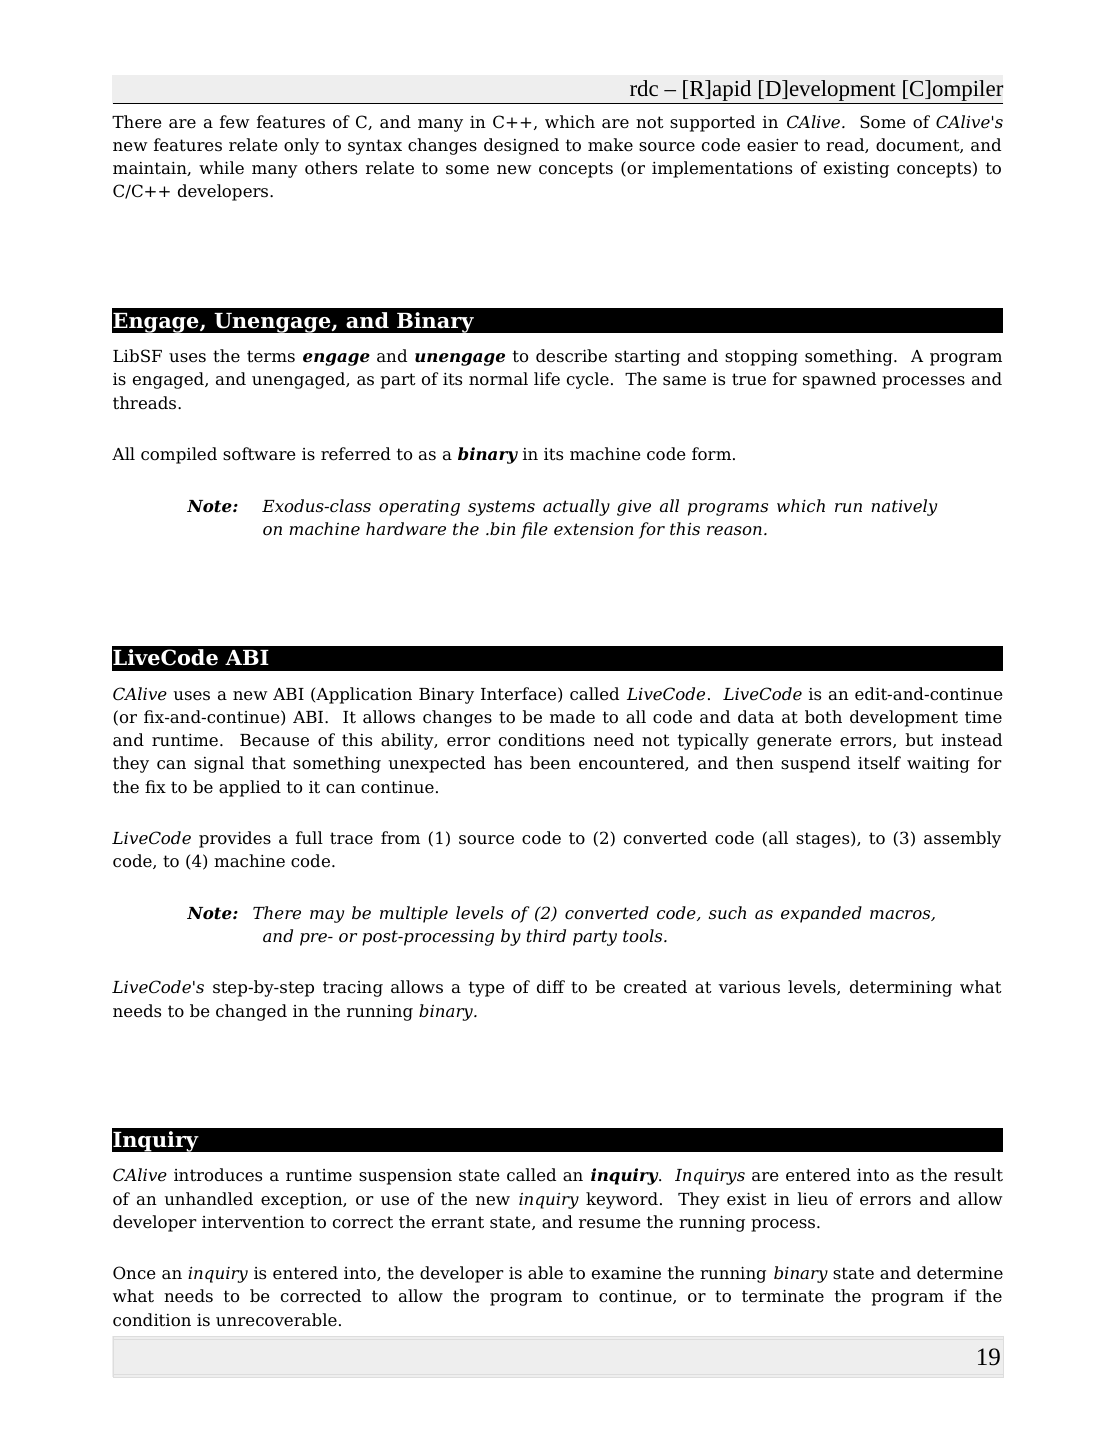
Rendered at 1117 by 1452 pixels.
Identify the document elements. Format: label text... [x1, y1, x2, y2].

subtitle LiveCode ABI [112, 646, 1003, 671]
text LiveCode provides a full trace from (1) source code to (2) converted code (all stages), to (3) assembly code, to (4) machine code. [112, 829, 1003, 871]
text Note: Exodus-class operating systems actually give all programs which run natively on machine hardware the .bin file extension for this reason. [187, 496, 938, 539]
text Once an inquiry is entered into, the developer is able to examine the running binary state and determine what needs to be corrected to allow the program to continue, or to terminate the program if the condition is unrecoverable. [112, 1264, 1003, 1330]
text There are a few features of C, and many in C++, which are not supported in CAlive. Some of CAlive's new features relate only to syntax changes designed to make source code easier to read, document, and maintain, while many others relate to some new concepts (or implementations of existing concepts) to C/C++ developers. [112, 112, 1003, 202]
subtitle Inquiry [112, 1128, 1003, 1152]
text LiveCode's step-by-step tracing allows a type of diff to be created at various levels, determining what needs to be changed in the running binary. [112, 978, 1003, 1021]
text CAlive uses a new ABI (Application Binary Interface) called LiveCode. LiveCode is an edit-and-continue (or fix-and-continue) ABI. It allows changes to be made to all code and data at both development time and runtime. Because of this ability, error conditions need not typically generate errors, but instead they can signal that something unexpected has been encountered, and then suspend itself waiting for the fix to be applied to it can continue. [112, 684, 1003, 797]
subtitle Engage, Unengage, and Binary [112, 308, 1003, 333]
text Note: There may be multiple levels of (2) converted code, such as expanded macros, and pre- or post-processing by third party tools. [187, 903, 938, 946]
text CAlive introduces a runtime suspension state called an inquiry. Inquirys are entered into as the result of an unhandled exception, or use of the new inquiry keyword. They exist in lieu of errors and allow developer intervention to correct the errant state, and resume the running process. [112, 1166, 1003, 1232]
text LibSF uses the terms engage and unengage to describe starting and stopping something. A program is engaged, and unengaged, as part of its normal life cycle. The same is true for spawned processes and threads. [112, 347, 1003, 413]
text All compiled software is referred to as a binary in its machine code form. [112, 445, 1003, 464]
